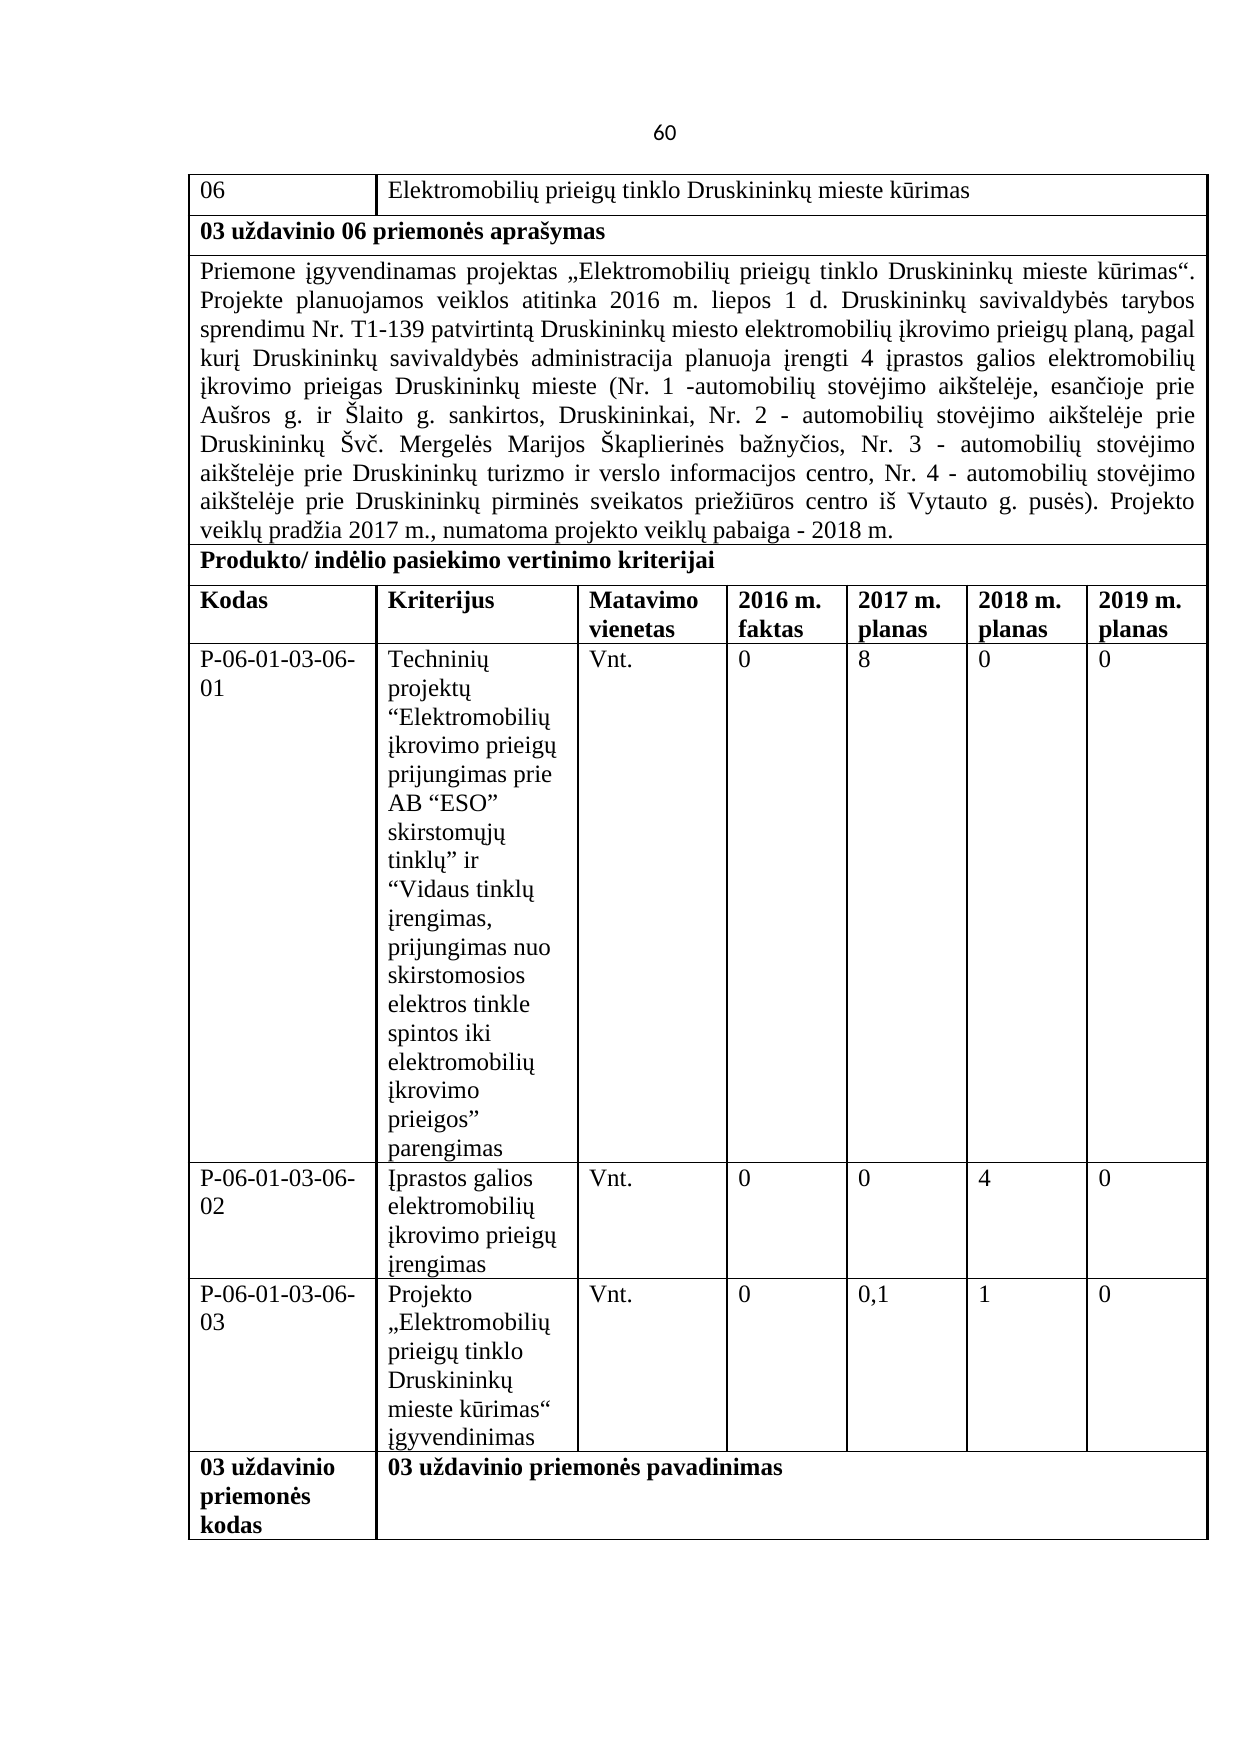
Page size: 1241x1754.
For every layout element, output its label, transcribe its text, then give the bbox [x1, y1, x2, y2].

table_cell P-06-01-03-06-03 [190, 1279, 375, 1451]
table_cell 2016 m. faktas [728, 586, 846, 643]
table_cell 0 [1088, 1163, 1206, 1278]
table_cell P-06-01-03-06-02 [190, 1163, 375, 1278]
table_cell Priemone įgyvendinamas projektas „Elektromobilių prieigų tinklo Druskininkų mieste kūrimas“. Projekte planuojamos veiklos atitinka 2016 m. liepos 1 d. Druskininkų savivaldybės tarybos sprendimu Nr. T1-139 patvirtintą Druskininkų miesto elektromobilių įkrovimo prieigų planą, pagal kurį Druskininkų savivaldybės administracija planuoja įrengti 4 įprastos galios elektromobilių įkrovimo prieigas Druskininkų mieste (Nr. 1 -automobilių stovėjimo aikštelėje, esančioje prie Aušros g. ir Šlaito g. sankirtos, Druskininkai, Nr. 2 - automobilių stovėjimo aikštelėje prie Druskininkų Švč. Mergelės Marijos Škaplierinės bažnyčios, Nr. 3 - automobilių stovėjimo aikštelėje prie Druskininkų turizmo ir verslo informacijos centro, Nr. 4 - automobilių stovėjimo aikštelėje prie Druskininkų pirminės sveikatos priežiūros centro iš Vytauto g. pusės). Projekto veiklų pradžia 2017 m., numatoma projekto veiklų pabaiga - 2018 m. [190, 256, 1206, 544]
table_cell Kodas [190, 586, 375, 643]
table_cell Vnt. [579, 644, 726, 1162]
table_cell 0 [728, 1279, 846, 1451]
table_cell Techninių projektų “Elektromobilių įkrovimo prieigų prijungimas prie AB “ESO” skirstomųjų tinklų” ir “Vidaus tinklų įrengimas, prijungimas nuo skirstomosios elektros tinkle spintos iki elektromobilių įkrovimo prieigos” parengimas [378, 644, 577, 1162]
table_cell 2017 m. planas [848, 586, 966, 643]
table_cell 03 uždavinio 06 priemonės aprašymas [190, 216, 1206, 255]
table_cell Vnt. [579, 1163, 726, 1278]
table_cell 2018 m. planas [968, 586, 1086, 643]
table_cell 0 [968, 644, 1086, 1162]
table_cell 1 [968, 1279, 1086, 1451]
table_cell 03 uždavinio priemonės kodas [190, 1452, 375, 1538]
table_cell 0 [1088, 1279, 1206, 1451]
table_cell Vnt. [579, 1279, 726, 1451]
table_cell 0,1 [848, 1279, 966, 1451]
table_cell P-06-01-03-06-01 [190, 644, 375, 1162]
table_cell 06 [190, 175, 375, 215]
table_cell Matavimo vienetas [579, 586, 726, 643]
table_cell 0 [728, 1163, 846, 1278]
table_cell 4 [968, 1163, 1086, 1278]
table_cell Projekto „Elektromobilių prieigų tinklo Druskininkų mieste kūrimas“ įgyvendinimas [378, 1279, 577, 1451]
table_cell Produkto/ indėlio pasiekimo vertinimo kriterijai [190, 545, 1206, 584]
table_cell 0 [728, 644, 846, 1162]
table_cell 0 [848, 1163, 966, 1278]
table_cell Kriterijus [378, 586, 577, 643]
table_cell Elektromobilių prieigų tinklo Druskininkų mieste kūrimas [378, 175, 1206, 215]
table_cell 03 uždavinio priemonės pavadinimas [378, 1452, 1206, 1538]
table_cell 0 [1088, 644, 1206, 1162]
table_cell 8 [848, 644, 966, 1162]
table_cell 2019 m. planas [1088, 586, 1206, 643]
table_cell Įprastos galios elektromobilių įkrovimo prieigų įrengimas [378, 1163, 577, 1278]
